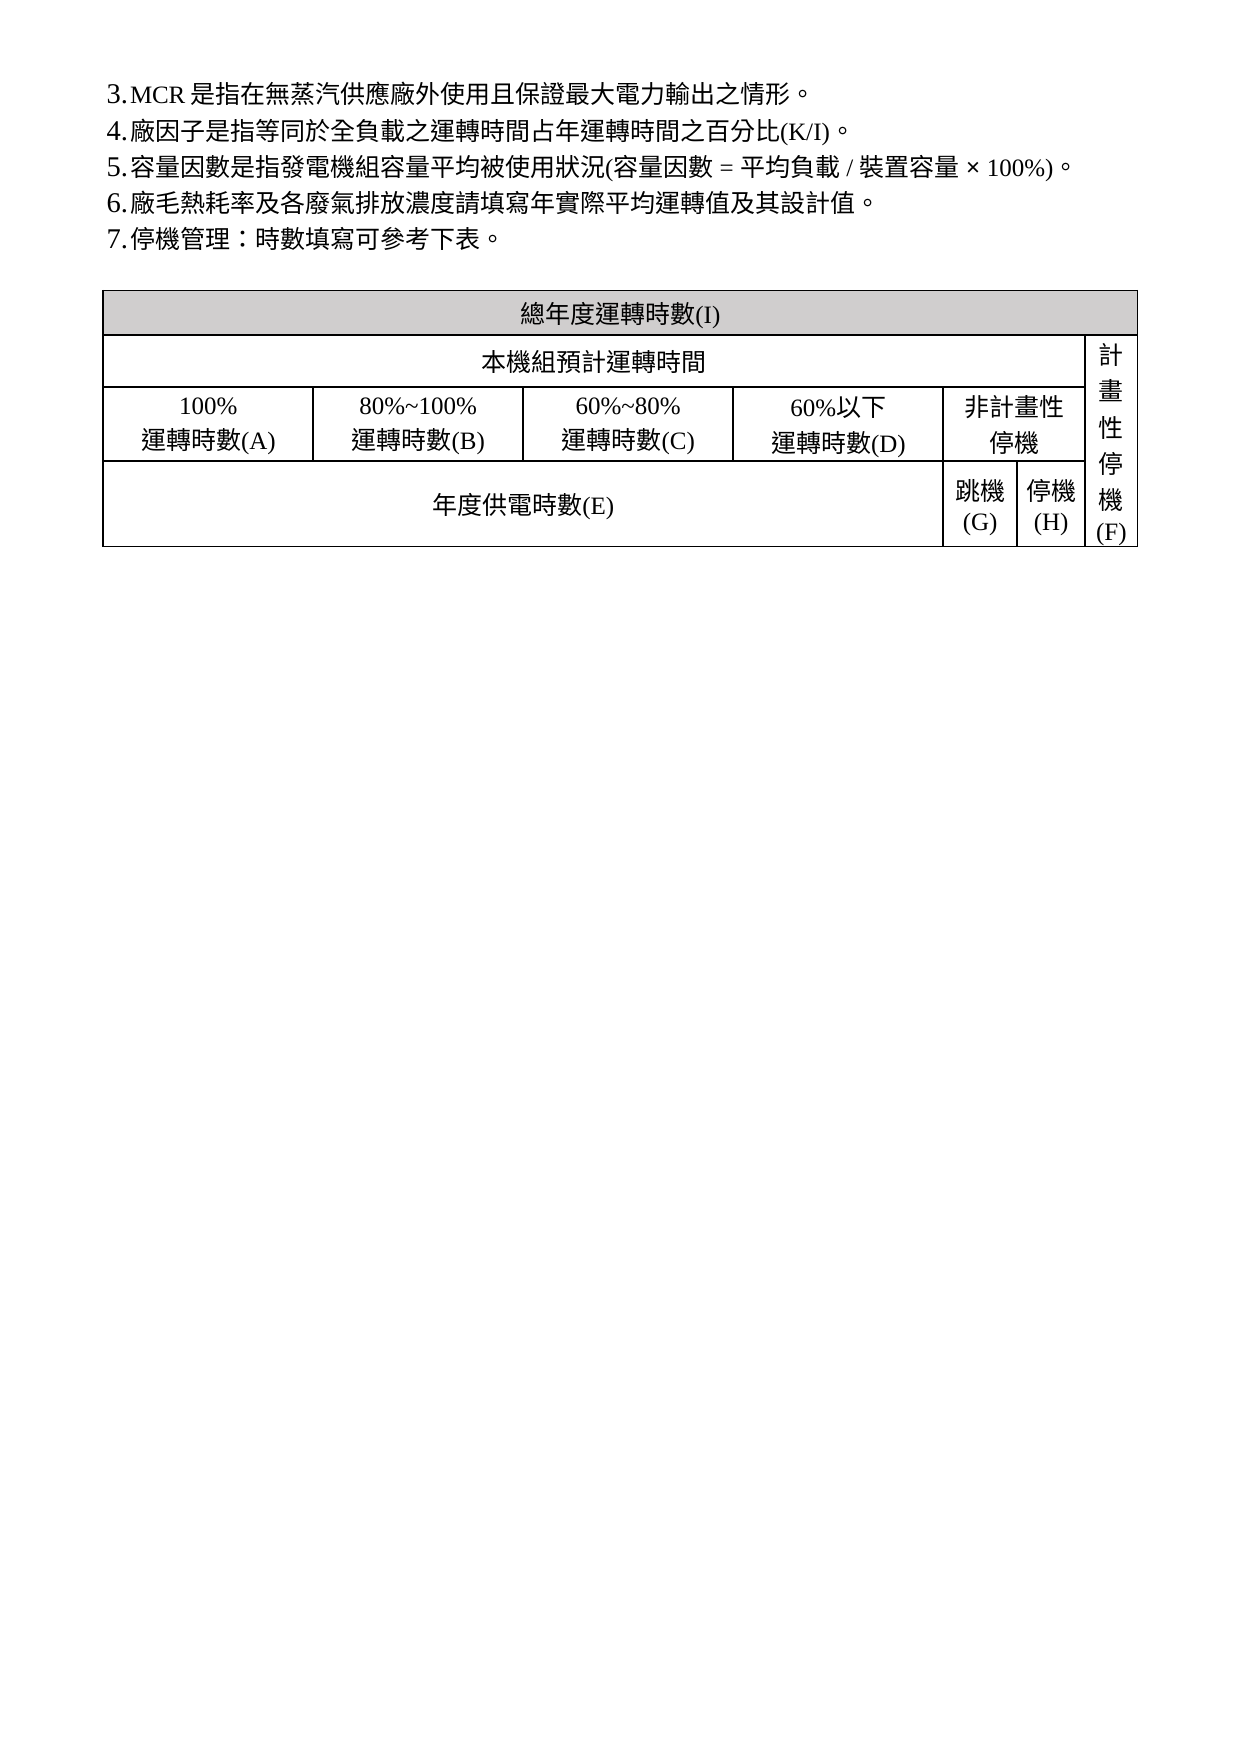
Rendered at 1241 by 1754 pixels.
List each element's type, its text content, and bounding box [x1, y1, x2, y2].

table_cell 100% 運轉時數(A) [104, 388, 312, 460]
table_cell 跳機(G) [944, 462, 1016, 546]
table_cell 本機組預計運轉時間 [104, 336, 1084, 386]
table_cell 停機(H) [1018, 462, 1084, 546]
table_cell 60%~80% 運轉時數(C) [524, 388, 732, 460]
table_cell 80%~100% 運轉時數(B) [314, 388, 522, 460]
list MCR是指在無蒸汽供應廠外使用且保證最大電力輸出之情形。 [106, 75, 1181, 111]
list 停機管理：時數填寫可參考下表。 [106, 220, 1181, 256]
table_cell 非計畫性 停機 [944, 388, 1084, 460]
table_header 總年度運轉時數(I) [104, 291, 1137, 334]
table_cell 60%以下 運轉時數(D) [734, 388, 942, 460]
table_cell 計畫性停機(F) [1086, 336, 1137, 546]
list 廠因子是指等同於全負載之運轉時間占年運轉時間之百分比(K/I)。 [106, 111, 1181, 147]
list 廠毛熱耗率及各廢氣排放濃度請填寫年實際平均運轉值及其設計值。 [106, 184, 1181, 220]
list 容量因數是指發電機組容量平均被使用狀況(容量因數 = 平均負載 / 裝置容量 × 100%)。 [106, 147, 1181, 184]
table_cell 年度供電時數(E) [104, 462, 942, 546]
